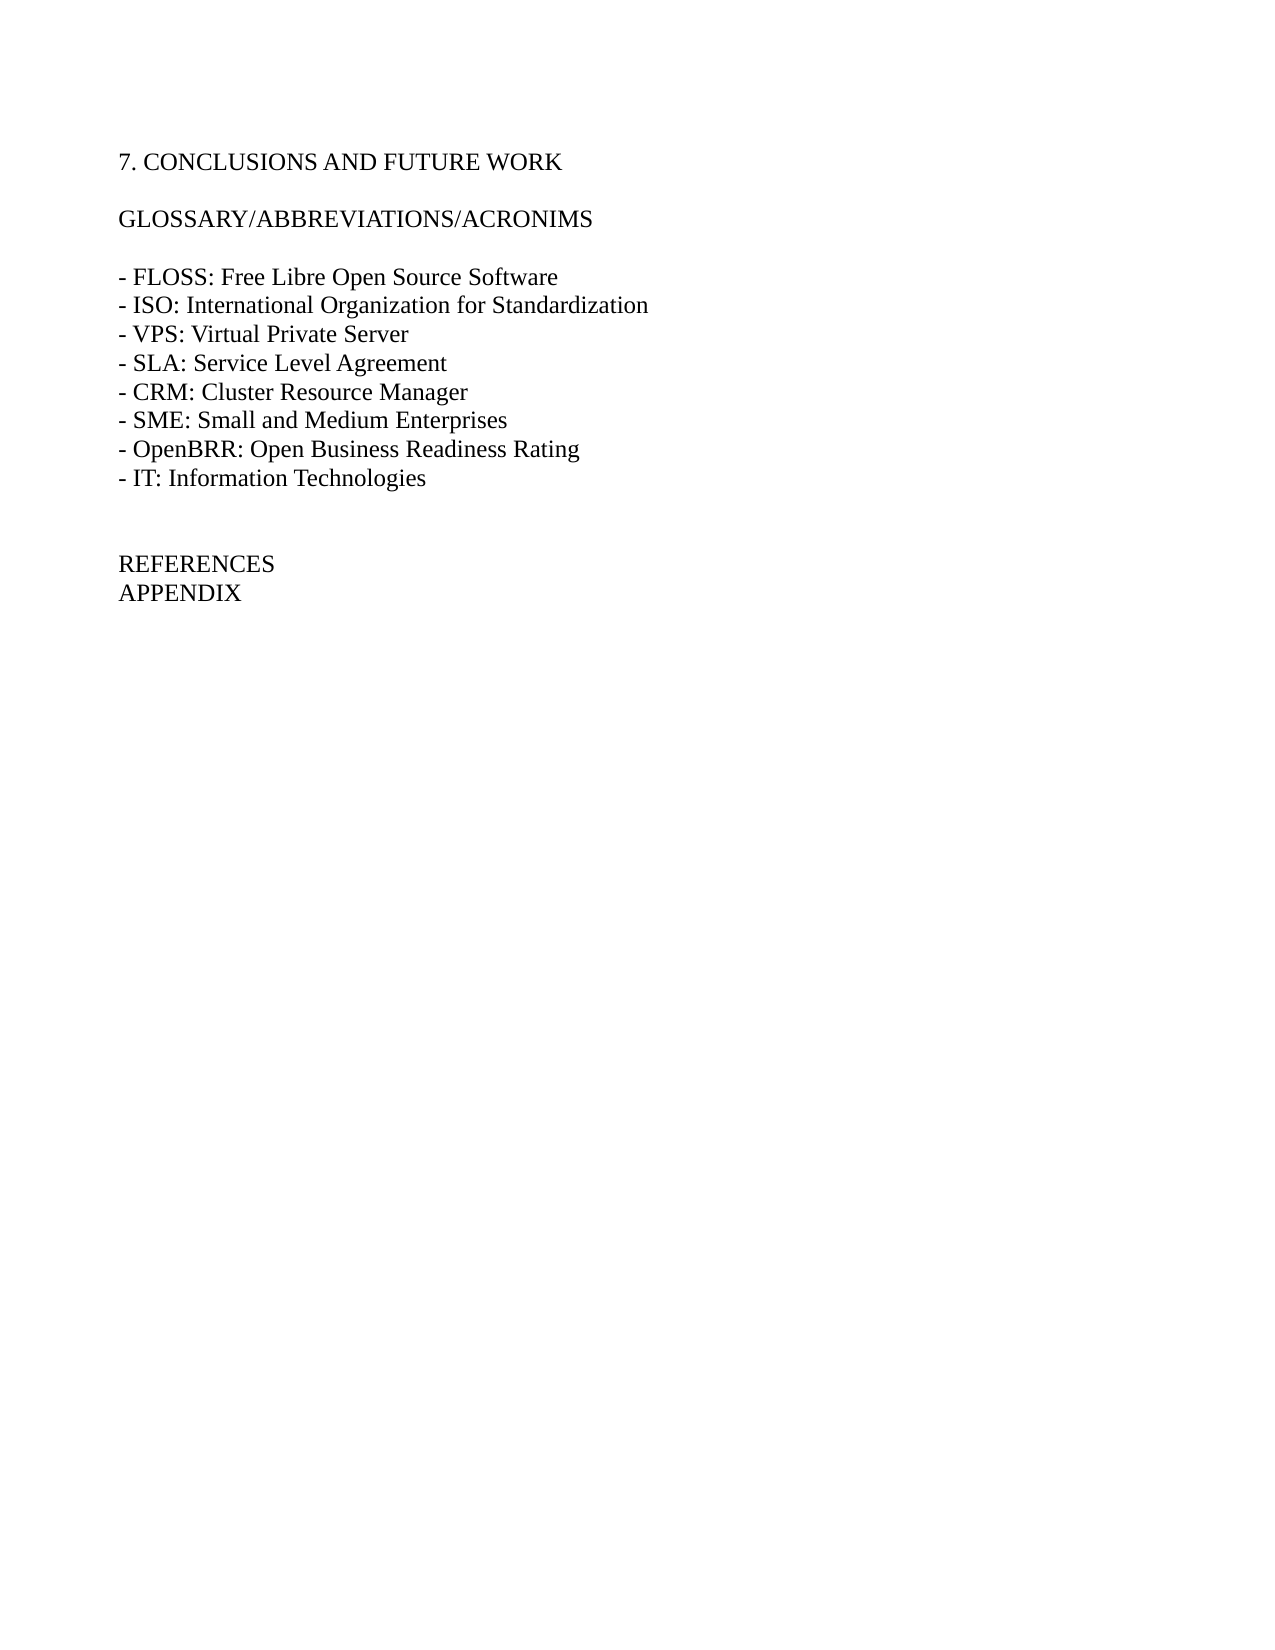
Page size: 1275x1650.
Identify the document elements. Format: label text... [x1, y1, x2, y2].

text - VPS: Virtual Private Server [118, 319, 1157, 348]
text 7. CONCLUSIONS AND FUTURE WORK [118, 147, 1157, 176]
text - IT: Information Technologies [118, 463, 1157, 492]
text - FLOSS: Free Libre Open Source Software [118, 262, 1157, 291]
text - OpenBRR: Open Business Readiness Rating [118, 434, 1157, 463]
text GLOSSARY/abbreviations/ACRONIMS [118, 204, 1157, 233]
text APPENDIX [118, 578, 1157, 607]
text - SME: Small and Medium Enterprises [118, 406, 1157, 434]
text REFERENCES [118, 549, 1157, 578]
text - CRM: Cluster Resource Manager [118, 377, 1157, 406]
text - ISO: International Organization for Standardization [118, 291, 1157, 319]
text - SLA: Service Level Agreement [118, 348, 1157, 377]
